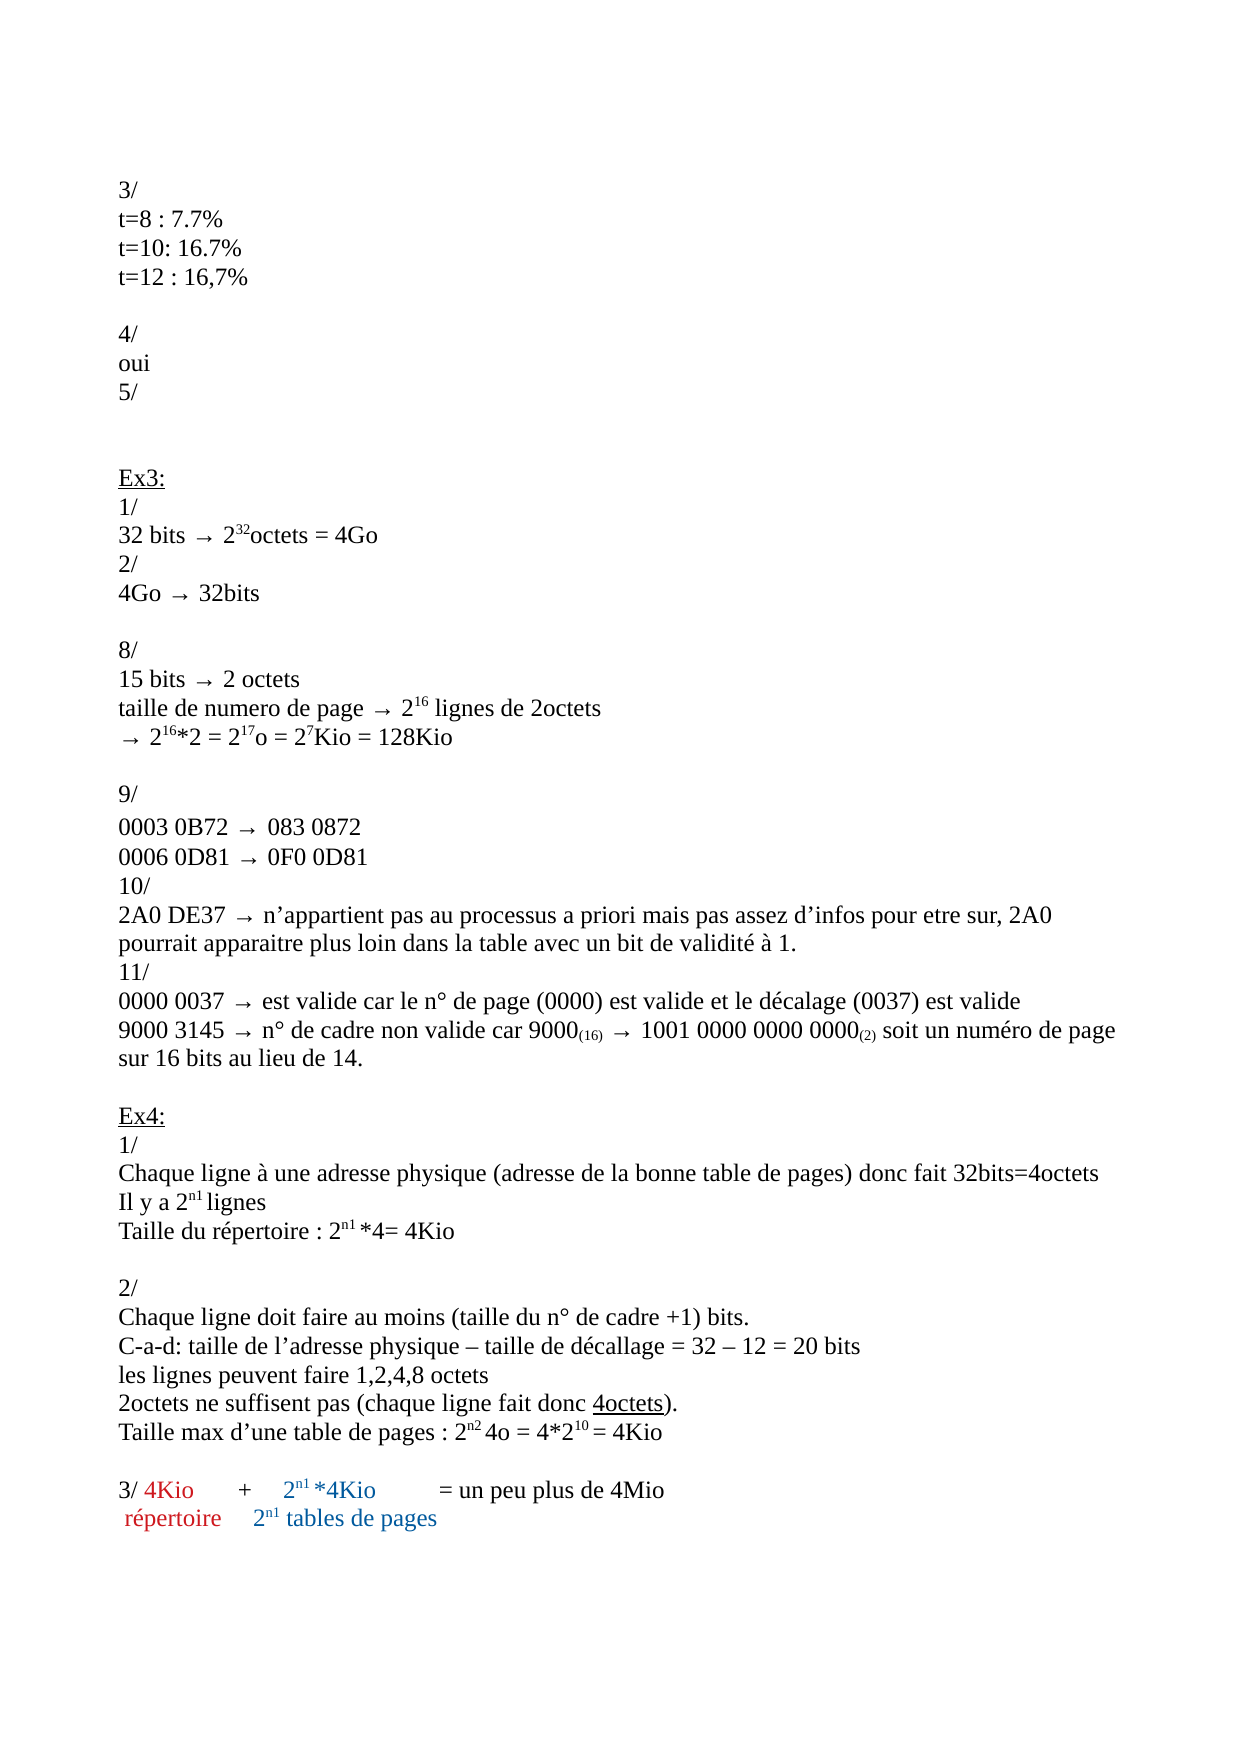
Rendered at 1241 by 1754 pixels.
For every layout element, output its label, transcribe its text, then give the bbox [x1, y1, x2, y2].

text 15 bits → 2 octets [118, 664, 1122, 693]
text Taille max d’une table de pages : 2n2 4o = 4*210 = 4Kio [118, 1417, 1122, 1446]
text répertoire 2n1 tables de pages [118, 1503, 1122, 1532]
text 11/ [118, 957, 1122, 986]
text les lignes peuvent faire 1,2,4,8 octets [118, 1360, 1122, 1388]
text Taille du répertoire : 2n1 *4= 4Kio [118, 1216, 1122, 1245]
text t=10: 16.7% [118, 233, 1122, 262]
text 2/ [118, 1273, 1122, 1302]
text 3/ 4Kio + 2n1 *4Kio = un peu plus de 4Mio [118, 1475, 1122, 1503]
text 1/ [118, 1130, 1122, 1158]
text taille de numero de page → 216 lignes de 2octets [118, 693, 1122, 722]
text → 216*2 = 217o = 27Kio = 128Kio [118, 722, 1122, 751]
text C-a-d: taille de l’adresse physique – taille de décallage = 32 – 12 = 20 bits [118, 1331, 1122, 1360]
text 0006 0D81 → 0F0 0D81 [118, 842, 1122, 871]
text 9000 3145 → n° de cadre non valide car 9000(16) → 1001 0000 0000 0000(2) soit un numéro de page sur 16 bits au lieu de 14. [118, 1015, 1122, 1072]
text 3/ [118, 176, 1122, 204]
text 10/ [118, 871, 1122, 900]
text Chaque ligne à une adresse physique (adresse de la bonne table de pages) donc fait 32bits=4octets [118, 1158, 1122, 1187]
text 2/ [118, 549, 1122, 578]
text 2octets ne suffisent pas (chaque ligne fait donc 4octets). [118, 1388, 1122, 1417]
text t=12 : 16,7% [118, 262, 1122, 291]
text 9/ [118, 779, 1122, 808]
text 4Go → 32bits [118, 578, 1122, 607]
text oui [118, 348, 1122, 377]
text 4/ [118, 319, 1122, 348]
text Chaque ligne doit faire au moins (taille du n° de cadre +1) bits. [118, 1302, 1122, 1331]
text Ex3: [118, 463, 1122, 492]
text Ex4: [118, 1101, 1122, 1130]
text 0000 0037 → est valide car le n° de page (0000) est valide et le décalage (0037) est valide [118, 986, 1122, 1015]
text 2A0 DE37 → n’appartient pas au processus a priori mais pas assez d’infos pour etre sur, 2A0 pourrait apparaitre plus loin dans la table avec un bit de validité à 1. [118, 900, 1122, 957]
text 0003 0B72 → 083 0872 [118, 808, 1122, 842]
text 32 bits → 232octets = 4Go [118, 521, 1122, 549]
text 5/ [118, 377, 1122, 406]
text Il y a 2n1 lignes [118, 1187, 1122, 1216]
text t=8 : 7.7% [118, 204, 1122, 233]
text 1/ [118, 492, 1122, 521]
text 8/ [118, 636, 1122, 664]
